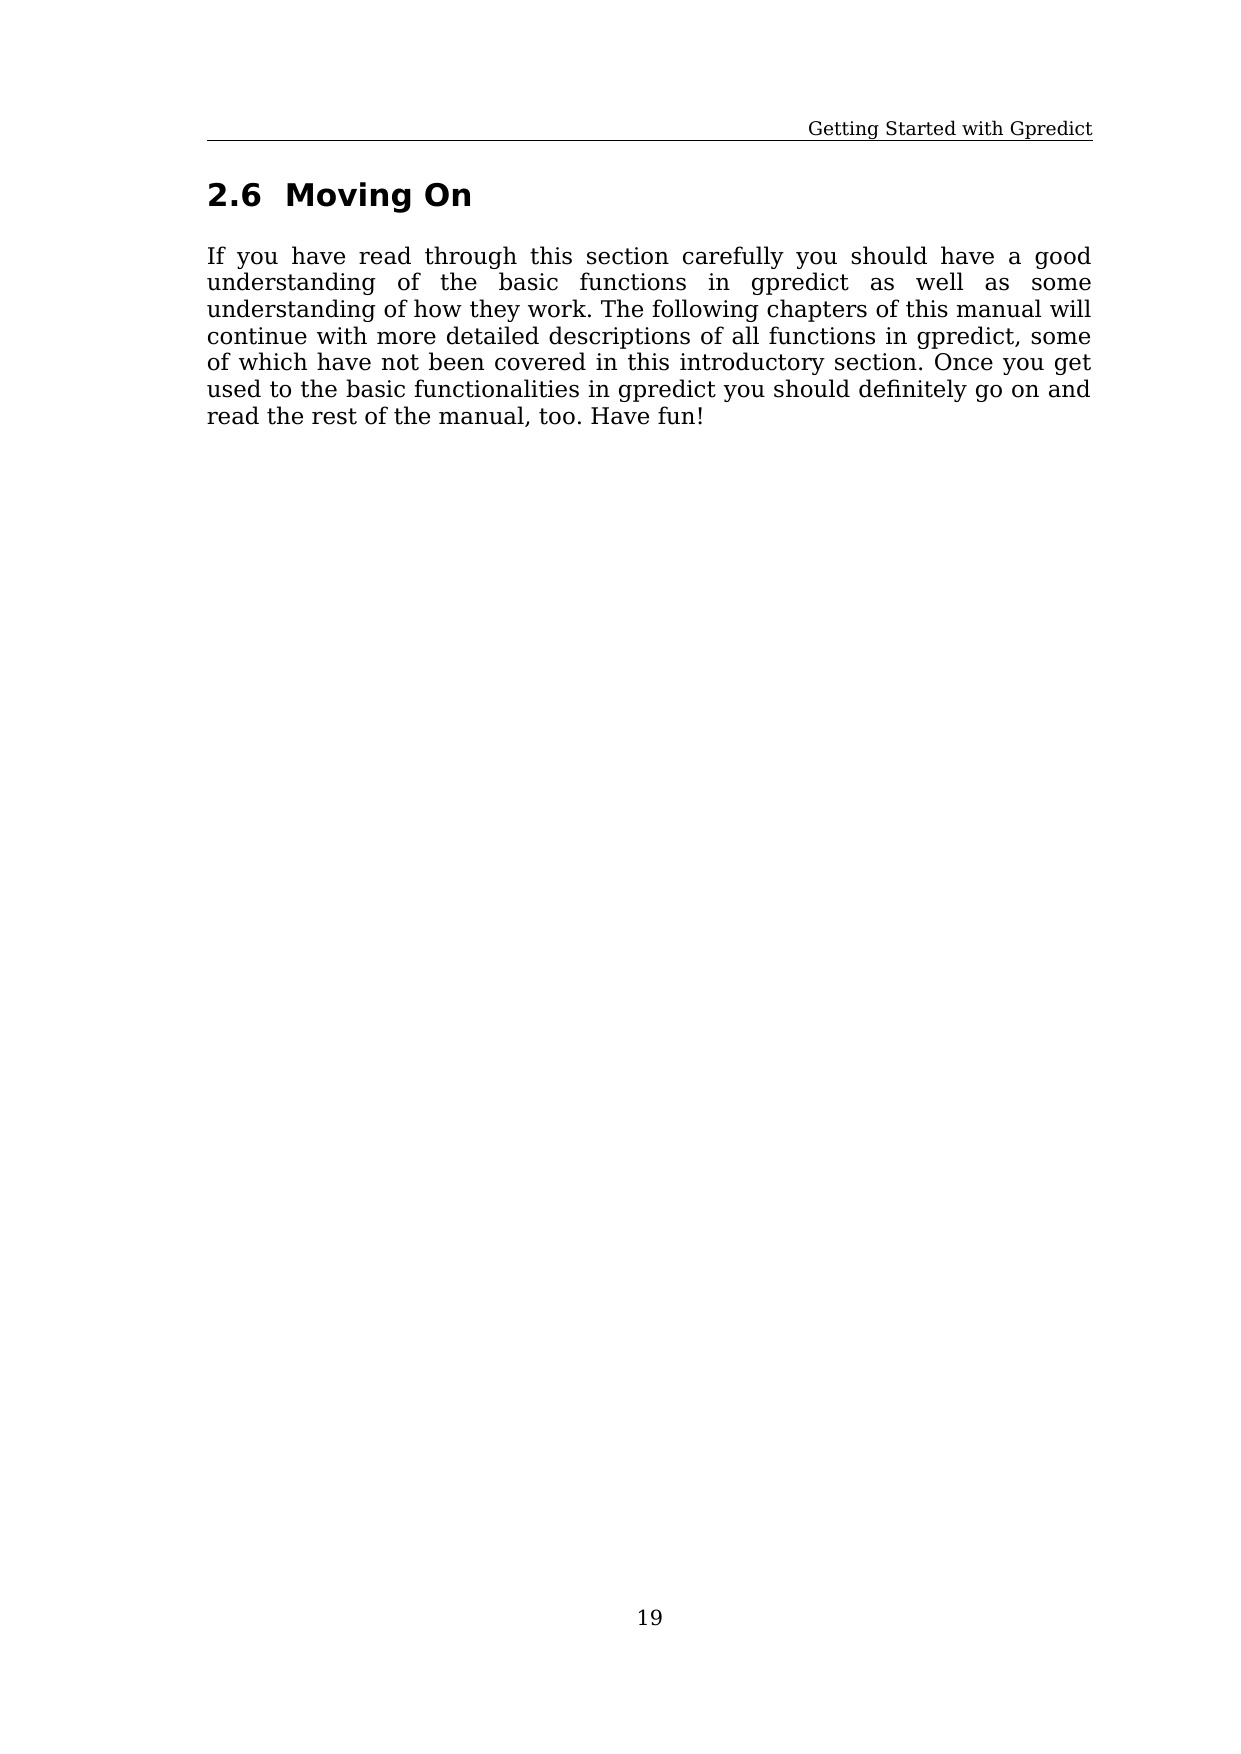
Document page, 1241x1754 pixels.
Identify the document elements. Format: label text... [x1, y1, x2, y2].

subtitle Moving On [207, 177, 1093, 213]
text If you have read through this section carefully you should have a good understanding of the basic functions in gpredict as well as some understanding of how they work. The following chapters of this manual will continue with more detailed descriptions of all functions in gpredict, some of which have not been covered in this introductory section. Once you get used to the basic functionalities in gpredict you should definitely go on and read the rest of the manual, too. Have fun! [207, 243, 1093, 429]
